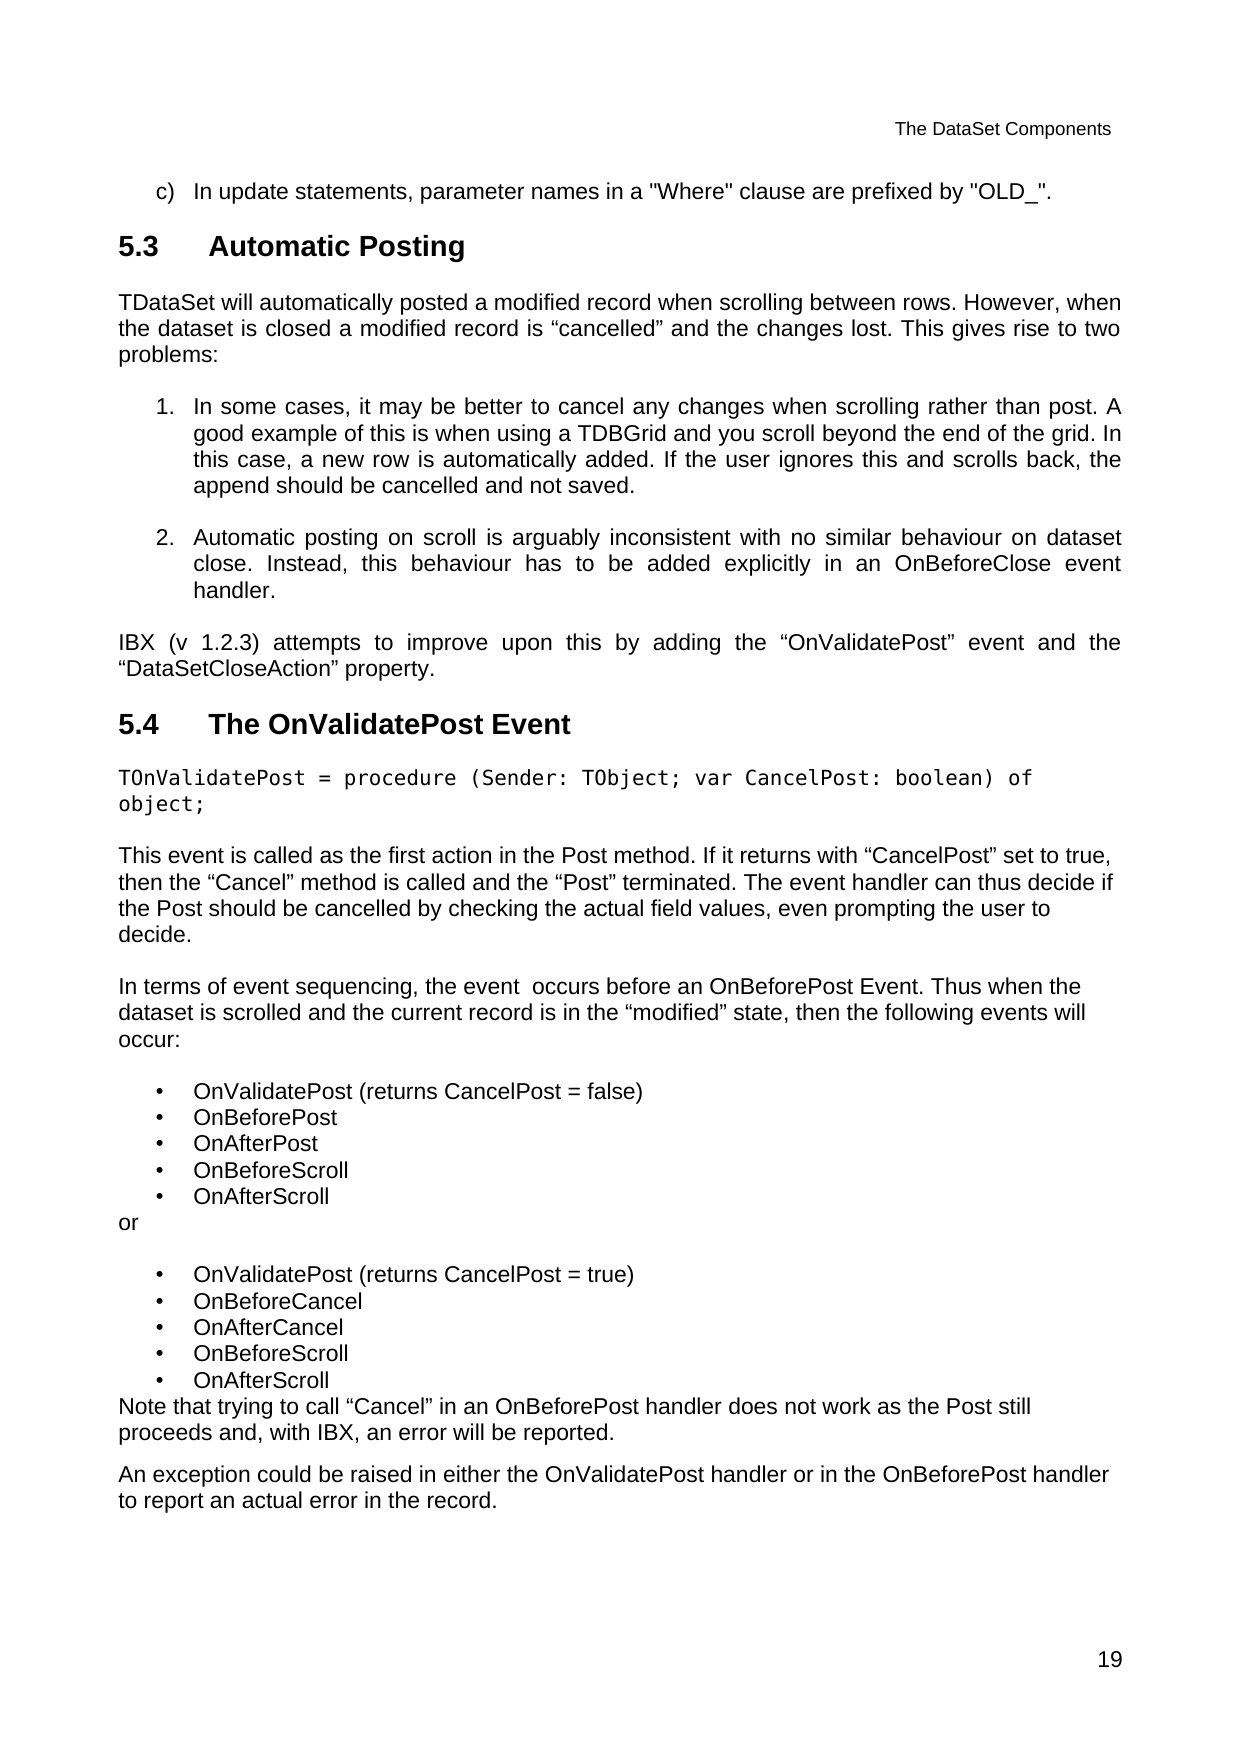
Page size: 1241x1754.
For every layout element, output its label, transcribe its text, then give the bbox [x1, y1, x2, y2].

text This event is called as the first action in the Post method. If it returns with “CancelPost” set to true, then the “Cancel” method is called and the “Post” terminated. The event handler can thus decide if the Post should be cancelled by checking the actual field values, even prompting the user to decide. [118, 842, 1122, 947]
list OnBeforePost [156, 1104, 1122, 1130]
text or [118, 1209, 1122, 1236]
list OnAfterScroll [156, 1367, 1122, 1393]
text TDataSet will automatically posted a modified record when scrolling between rows. However, when the dataset is closed a modified record is “cancelled” and the changes lost. This gives rise to two problems: [118, 288, 1122, 368]
list OnBeforeScroll [156, 1340, 1122, 1367]
text Note that trying to call “Cancel” in an OnBeforePost handler does not work as the Post still proceeds and, with IBX, an error will be reported. [118, 1393, 1122, 1446]
subtitle The OnValidatePost Event [118, 707, 1122, 740]
list OnAfterPost [156, 1130, 1122, 1157]
subtitle Automatic Posting [118, 229, 1122, 263]
list OnValidatePost (returns CancelPost = true) [156, 1261, 1122, 1288]
list OnBeforeScroll [156, 1157, 1122, 1183]
text An exception could be raised in either the OnValidatePost handler or in the OnBeforePost handler to report an actual error in the record. [118, 1461, 1122, 1513]
text In terms of event sequencing, the event occurs before an OnBeforePost Event. Thus when the dataset is scrolled and the current record is in the “modified” state, then the following events will occur: [118, 973, 1122, 1052]
list OnValidatePost (returns CancelPost = false) [156, 1078, 1122, 1104]
list OnAfterCancel [156, 1314, 1122, 1340]
text IBX (v 1.2.3) attempts to improve upon this by adding the “OnValidatePost” event and the “DataSetCloseAction” property. [118, 629, 1122, 681]
list Automatic posting on scroll is arguably inconsistent with no similar behaviour on dataset close. Instead, this behaviour has to be added explicitly in an OnBeforeClose event handler. [156, 524, 1122, 603]
list In update statements, parameter names in a "Where" clause are prefixed by "OLD_". [156, 178, 1122, 204]
list OnAfterScroll [156, 1183, 1122, 1209]
list In some cases, it may be better to cancel any changes when scrolling rather than post. A good example of this is when using a TDBGrid and you scroll beyond the end of the grid. In this case, a new row is automatically added. If the user ignores this and scrolls back, the append should be cancelled and not saved. [156, 393, 1122, 498]
text TOnValidatePost = procedure (Sender: TObject; var CancelPost: boolean) of object; [118, 766, 1122, 817]
list OnBeforeCancel [156, 1288, 1122, 1314]
